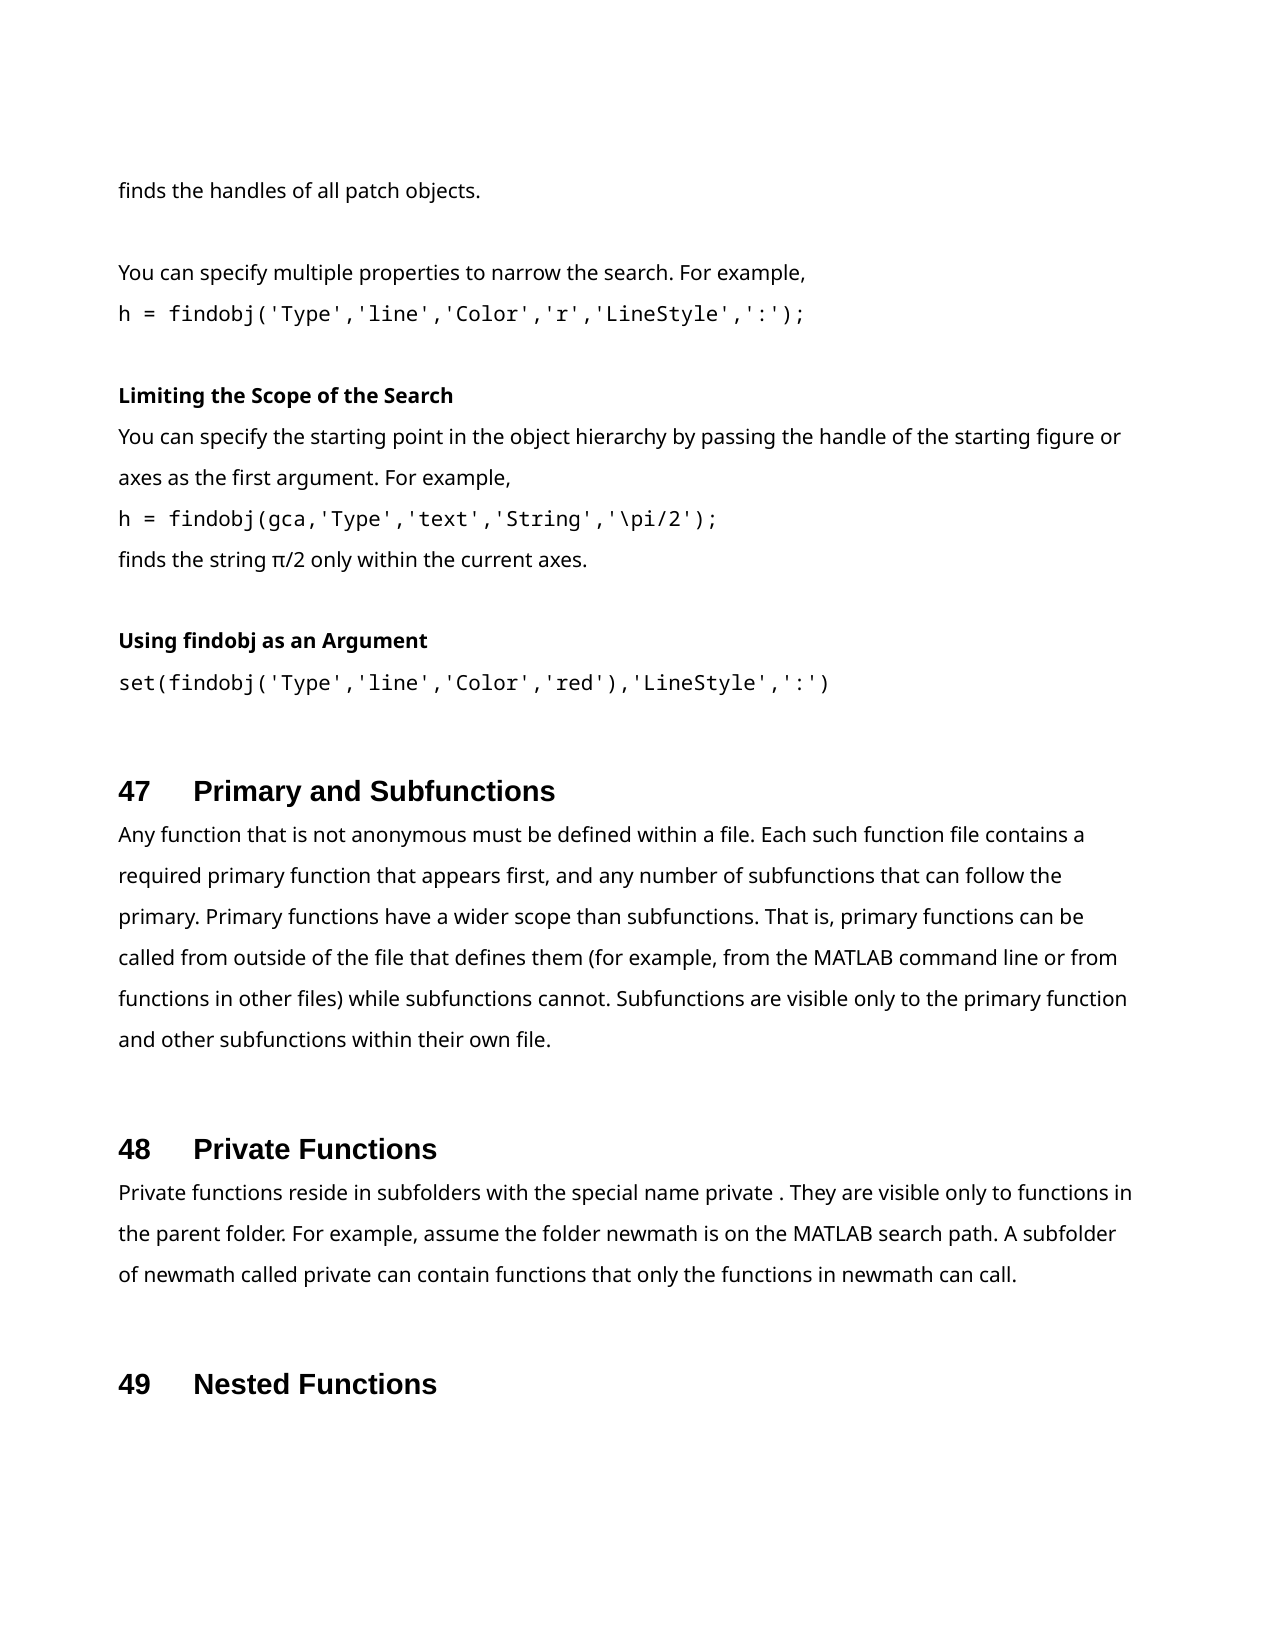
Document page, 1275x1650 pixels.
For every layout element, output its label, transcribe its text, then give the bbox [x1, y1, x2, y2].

subtitle Nested Functions [118, 1367, 1157, 1400]
text finds the handles of all patch objects. [118, 176, 1157, 205]
text of newmath called private can contain functions that only the functions in newmath can call. [118, 1260, 1157, 1288]
subtitle Primary and Subfunctions [118, 774, 1157, 808]
text required primary function that appears first, and any number of subfunctions that can follow the [118, 861, 1157, 890]
text the parent folder. For example, assume the folder newmath is on the MATLAB search path. A subfolder [118, 1219, 1157, 1247]
text h = findobj(gca,'Type','text','String','\pi/2'); [118, 504, 1157, 532]
subtitle Private Functions [118, 1132, 1157, 1166]
text finds the string π/2 only within the current axes. [118, 545, 1157, 573]
text Any function that is not anonymous must be defined within a file. Each such function file contains a [118, 821, 1157, 849]
text h = findobj('Type','line','Color','r','LineStyle',':'); [118, 299, 1157, 328]
text You can specify the starting point in the object hierarchy by passing the handle of the starting figure or [118, 422, 1157, 450]
text Using findobj as an Argument [118, 627, 1157, 655]
text functions in other files) while subfunctions cannot. Subfunctions are visible only to the primary function [118, 984, 1157, 1013]
text axes as the first argument. For example, [118, 463, 1157, 491]
text You can specify multiple properties to narrow the search. For example, [118, 258, 1157, 287]
text primary. Primary functions have a wider scope than subfunctions. That is, primary functions can be [118, 902, 1157, 931]
text and other subfunctions within their own file. [118, 1025, 1157, 1054]
text set(findobj('Type','line','Color','red'),'LineStyle',':') [118, 668, 1157, 696]
text called from outside of the file that defines them (for example, from the MATLAB command line or from [118, 943, 1157, 972]
text Limiting the Scope of the Search [118, 381, 1157, 409]
text Private functions reside in subfolders with the special name private . They are visible only to functions in [118, 1178, 1157, 1207]
